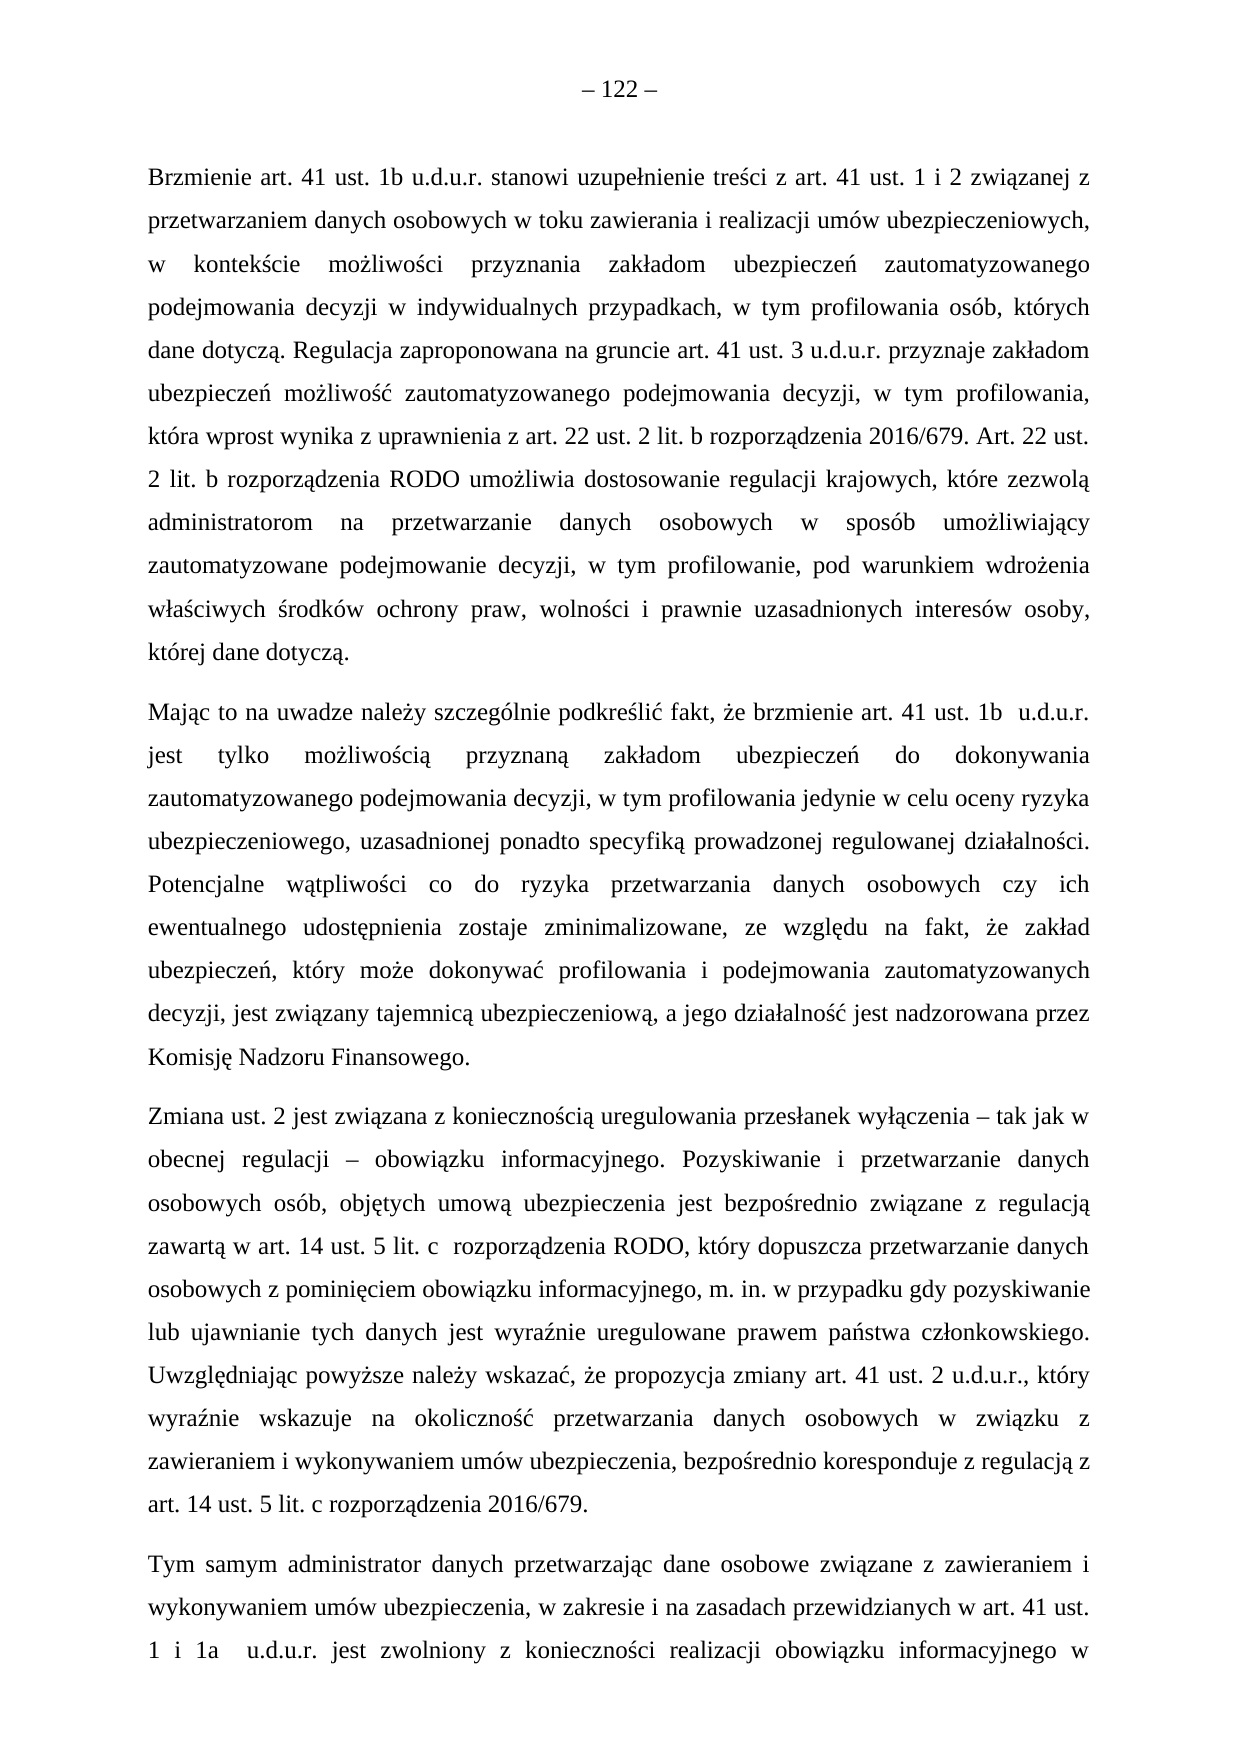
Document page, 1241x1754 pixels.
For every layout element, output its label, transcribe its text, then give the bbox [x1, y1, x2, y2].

text Tym samym administrator danych przetwarzając dane osobowe związane z zawieraniem i wykonywaniem umów ubezpieczenia, w zakresie i na zasadach przewidzianych w art. 41 ust. 1 i 1a u.d.u.r. jest zwolniony z konieczności realizacji obowiązku informacyjnego w [148, 1549, 1091, 1664]
text Zmiana ust. 2 jest związana z koniecznością uregulowania przesłanek wyłączenia – tak jak w obecnej regulacji – obowiązku informacyjnego. Pozyskiwanie i przetwarzanie danych osobowych osób, objętych umową ubezpieczenia jest bezpośrednio związane z regulacją zawartą w art. 14 ust. 5 lit. c rozporządzenia RODO, który dopuszcza przetwarzanie danych osobowych z pominięciem obowiązku informacyjnego, m. in. w przypadku gdy pozyskiwanie lub ujawnianie tych danych jest wyraźnie uregulowane prawem państwa członkowskiego. Uwzględniając powyższe należy wskazać, że propozycja zmiany art. 41 ust. 2 u.d.u.r., który wyraźnie wskazuje na okoliczność przetwarzania danych osobowych w związku z zawieraniem i wykonywaniem umów ubezpieczenia, bezpośrednio koresponduje z regulacją z art. 14 ust. 5 lit. c rozporządzenia 2016/679. [148, 1101, 1091, 1518]
text Brzmienie art. 41 ust. 1b u.d.u.r. stanowi uzupełnienie treści z art. 41 ust. 1 i 2 związanej z przetwarzaniem danych osobowych w toku zawierania i realizacji umów ubezpieczeniowych, w kontekście możliwości przyznania zakładom ubezpieczeń zautomatyzowanego podejmowania decyzji w indywidualnych przypadkach, w tym profilowania osób, których dane dotyczą. Regulacja zaproponowana na gruncie art. 41 ust. 3 u.d.u.r. przyznaje zakładom ubezpieczeń możliwość zautomatyzowanego podejmowania decyzji, w tym profilowania, która wprost wynika z uprawnienia z art. 22 ust. 2 lit. b rozporządzenia 2016/679. Art. 22 ust. 2 lit. b rozporządzenia RODO umożliwia dostosowanie regulacji krajowych, które zezwolą administratorom na przetwarzanie danych osobowych w sposób umożliwiający zautomatyzowane podejmowanie decyzji, w tym profilowanie, pod warunkiem wdrożenia właściwych środków ochrony praw, wolności i prawnie uzasadnionych interesów osoby, której dane dotyczą. [148, 162, 1091, 666]
text Mając to na uwadze należy szczególnie podkreślić fakt, że brzmienie art. 41 ust. 1b u.d.u.r. jest tylko możliwością przyznaną zakładom ubezpieczeń do dokonywania zautomatyzowanego podejmowania decyzji, w tym profilowania jedynie w celu oceny ryzyka ubezpieczeniowego, uzasadnionej ponadto specyfiką prowadzonej regulowanej działalności. Potencjalne wątpliwości co do ryzyka przetwarzania danych osobowych czy ich ewentualnego udostępnienia zostaje zminimalizowane, ze względu na fakt, że zakład ubezpieczeń, który może dokonywać profilowania i podejmowania zautomatyzowanych decyzji, jest związany tajemnicą ubezpieczeniową, a jego działalność jest nadzorowana przez Komisję Nadzoru Finansowego. [148, 697, 1091, 1070]
